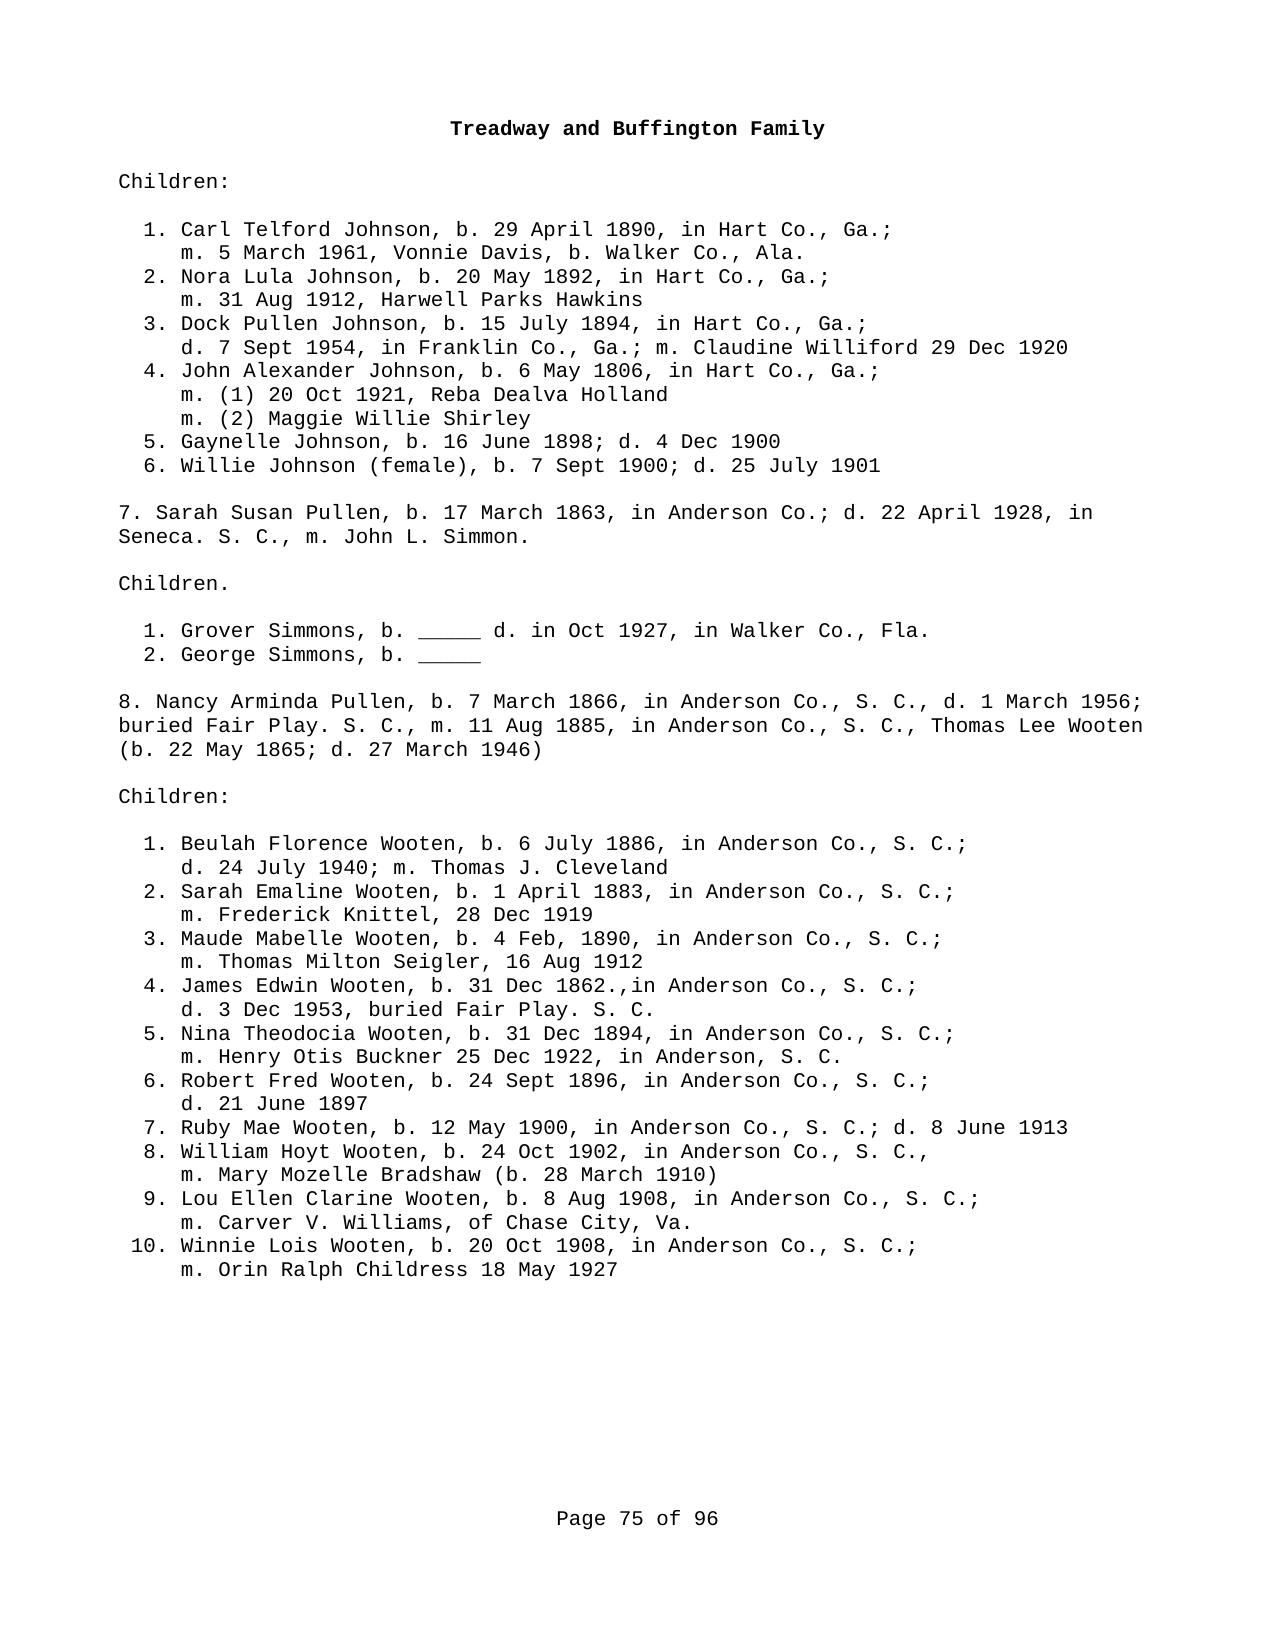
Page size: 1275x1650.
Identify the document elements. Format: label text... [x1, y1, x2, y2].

text d. 21 June 1897 [118, 1093, 1157, 1117]
text 2. Nora Lula Johnson, b. 20 May 1892, in Hart Co., Ga.; [118, 266, 1157, 289]
text 8. Nancy Arminda Pullen, b. 7 March 1866, in Anderson Co., S. C., d. 1 March 1956; buried Fair Play. S. C., m. 11 Aug 1885, in Anderson Co., S. C., Thomas Lee Wooten (b. 22 May 1865; d. 27 March 1946) [118, 691, 1157, 762]
text m. 5 March 1961, Vonnie Davis, b. Walker Co., Ala. [118, 242, 1157, 266]
text 2. George Simmons, b. _____ [118, 644, 1157, 668]
text m. (2) Maggie Willie Shirley [118, 408, 1157, 431]
text m. Mary Mozelle Bradshaw (b. 28 March 1910) [118, 1164, 1157, 1188]
text 1. Carl Telford Johnson, b. 29 April 1890, in Hart Co., Ga.; [118, 218, 1157, 242]
text d. 3 Dec 1953, buried Fair Play. S. C. [118, 999, 1157, 1022]
text 8. William Hoyt Wooten, b. 24 Oct 1902, in Anderson Co., S. C., [118, 1141, 1157, 1164]
text 1. Grover Simmons, b. _____ d. in Oct 1927, in Walker Co., Fla. [118, 621, 1157, 644]
text 3. Dock Pullen Johnson, b. 15 July 1894, in Hart Co., Ga.; [118, 313, 1157, 337]
text d. 7 Sept 1954, in Franklin Co., Ga.; m. Claudine Williford 29 Dec 1920 [118, 337, 1157, 360]
text Children: [118, 171, 1157, 195]
text m. 31 Aug 1912, Harwell Parks Hawkins [118, 289, 1157, 313]
text 5. Gaynelle Johnson, b. 16 June 1898; d. 4 Dec 1900 [118, 431, 1157, 455]
text m. Thomas Milton Seigler, 16 Aug 1912 [118, 952, 1157, 975]
text Children. [118, 573, 1157, 597]
text d. 24 July 1940; m. Thomas J. Cleveland [118, 857, 1157, 881]
text m. Henry Otis Buckner 25 Dec 1922, in Anderson, S. C. [118, 1046, 1157, 1070]
text 3. Maude Mabelle Wooten, b. 4 Feb, 1890, in Anderson Co., S. C.; [118, 928, 1157, 952]
text m. Orin Ralph Childress 18 May 1927 [118, 1259, 1157, 1283]
text Children: [118, 786, 1157, 810]
text m. (1) 20 Oct 1921, Reba Dealva Holland [118, 384, 1157, 408]
text 6. Robert Fred Wooten, b. 24 Sept 1896, in Anderson Co., S. C.; [118, 1070, 1157, 1093]
text 4. John Alexander Johnson, b. 6 May 1806, in Hart Co., Ga.; [118, 360, 1157, 384]
text m. Frederick Knittel, 28 Dec 1919 [118, 904, 1157, 928]
text 7. Ruby Mae Wooten, b. 12 May 1900, in Anderson Co., S. C.; d. 8 June 1913 [118, 1117, 1157, 1141]
text 10. Winnie Lois Wooten, b. 20 Oct 1908, in Anderson Co., S. C.; [118, 1235, 1157, 1259]
text 4. James Edwin Wooten, b. 31 Dec 1862.,in Anderson Co., S. C.; [118, 975, 1157, 999]
text 6. Willie Johnson (female), b. 7 Sept 1900; d. 25 July 1901 [118, 455, 1157, 479]
text 1. Beulah Florence Wooten, b. 6 July 1886, in Anderson Co., S. C.; [118, 833, 1157, 857]
text 5. Nina Theodocia Wooten, b. 31 Dec 1894, in Anderson Co., S. C.; [118, 1022, 1157, 1046]
text m. Carver V. Williams, of Chase City, Va. [118, 1212, 1157, 1235]
text 7. Sarah Susan Pullen, b. 17 March 1863, in Anderson Co.; d. 22 April 1928, in Seneca. S. C., m. John L. Simmon. [118, 502, 1157, 549]
text 9. Lou Ellen Clarine Wooten, b. 8 Aug 1908, in Anderson Co., S. C.; [118, 1188, 1157, 1212]
text 2. Sarah Emaline Wooten, b. 1 April 1883, in Anderson Co., S. C.; [118, 881, 1157, 904]
